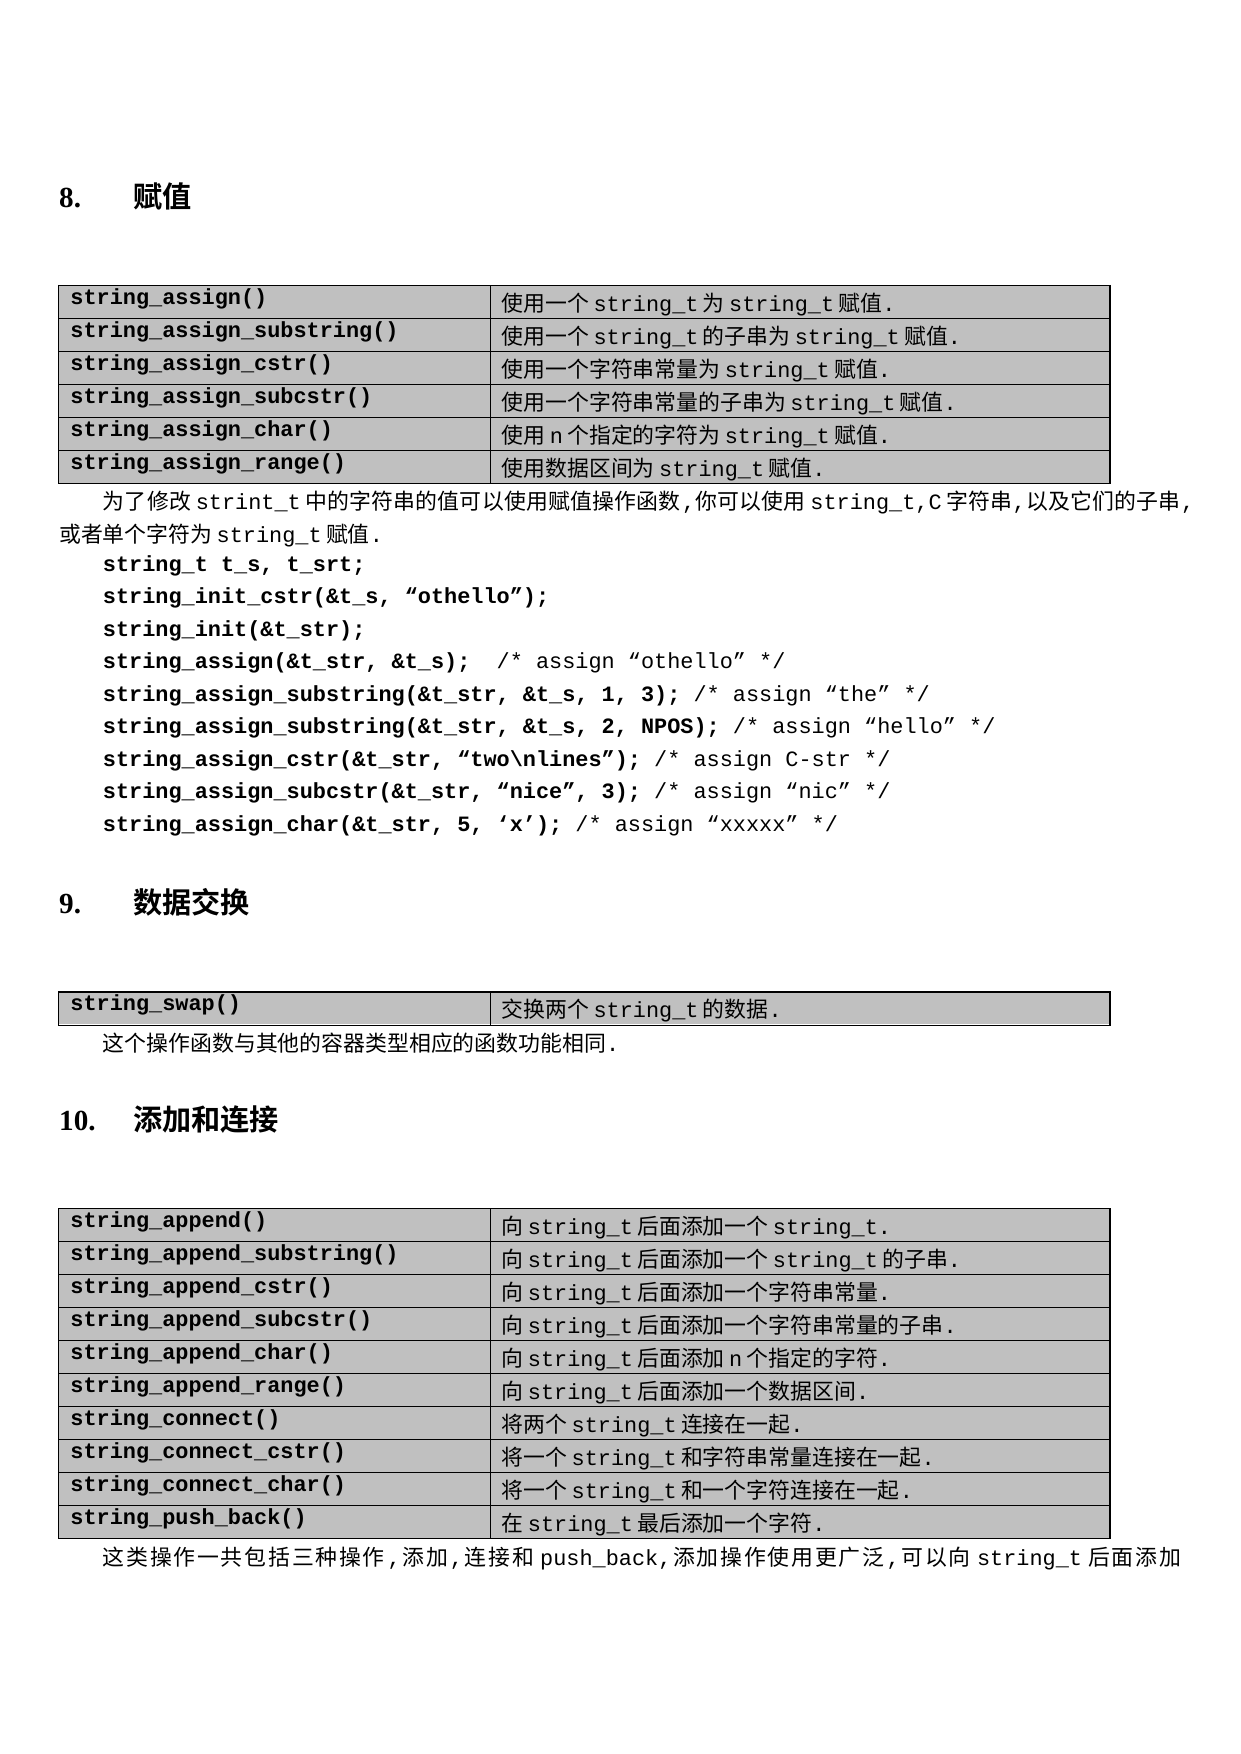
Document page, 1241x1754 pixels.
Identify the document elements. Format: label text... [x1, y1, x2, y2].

table_cell 向string_t后面添加一个string_t的子串. [491, 1242, 1109, 1274]
subtitle 数据交换 [59, 868, 1181, 933]
text string_assign(&t_str, &t_s); /* assign “othello” */ [59, 646, 1181, 679]
table_cell 向string_t后面添加一个数据区间. [491, 1374, 1109, 1406]
table_cell string_assign_range() [59, 451, 490, 483]
text 这类操作一共包括三种操作,添加,连接和push_back,添加操作使用更广泛,可以向string_t后面添加 [59, 1539, 1181, 1572]
text string_assign_cstr(&t_str, “two\nlines”); /* assign C-str */ [59, 744, 1181, 776]
table_cell string_append_substring() [59, 1242, 490, 1274]
table_header 交换两个string_t的数据. [491, 993, 1109, 1024]
table_cell string_connect_char() [59, 1473, 490, 1505]
table_cell 使用一个字符串常量的子串为string_t赋值. [491, 385, 1109, 417]
table_header string_swap() [59, 993, 490, 1024]
text string_t t_s, t_srt; [59, 549, 1181, 581]
table_cell 向string_t后面添加n个指定的字符. [491, 1341, 1109, 1373]
table_cell string_assign_char() [59, 418, 490, 450]
table_cell 使用一个string_t的子串为string_t赋值. [491, 319, 1109, 351]
table_cell string_append_cstr() [59, 1275, 490, 1307]
table_cell 将一个string_t和一个字符连接在一起. [491, 1473, 1109, 1505]
table_cell string_append_char() [59, 1341, 490, 1373]
table_cell string_append_range() [59, 1374, 490, 1406]
subtitle 赋值 [59, 162, 1181, 227]
table_header 使用一个string_t为string_t赋值. [491, 286, 1109, 318]
text string_init(&t_str); [59, 614, 1181, 646]
table_cell string_assign_subcstr() [59, 385, 490, 417]
table_cell 将两个string_t连接在一起. [491, 1407, 1109, 1439]
table_cell 使用n个指定的字符为string_t赋值. [491, 418, 1109, 450]
text string_assign_char(&t_str, 5, ‘x’); /* assign “xxxxx” */ [59, 809, 1181, 841]
text string_assign_substring(&t_str, &t_s, 2, NPOS); /* assign “hello” */ [59, 711, 1181, 744]
table_header string_append() [59, 1209, 490, 1241]
table_cell string_push_back() [59, 1506, 490, 1538]
table_cell 使用数据区间为string_t赋值. [491, 451, 1109, 483]
text 为了修改strint_t中的字符串的值可以使用赋值操作函数,你可以使用string_t,C字符串,以及它们的子串,或者单个字符为string_t赋值. [59, 484, 1181, 549]
table_cell 向string_t后面添加一个字符串常量的子串. [491, 1308, 1109, 1340]
table_cell string_assign_cstr() [59, 352, 490, 384]
text 这个操作函数与其他的容器类型相应的函数功能相同. [59, 1026, 1181, 1058]
table_cell 将一个string_t和字符串常量连接在一起. [491, 1440, 1109, 1472]
table_cell 在string_t最后添加一个字符. [491, 1506, 1109, 1538]
table_cell string_connect_cstr() [59, 1440, 490, 1472]
table_cell string_connect() [59, 1407, 490, 1439]
table_header 向string_t后面添加一个string_t. [491, 1209, 1109, 1241]
table_cell string_append_subcstr() [59, 1308, 490, 1340]
text string_init_cstr(&t_s, “othello”); [59, 581, 1181, 614]
table_cell string_assign_substring() [59, 319, 490, 351]
table_cell 使用一个字符串常量为string_t赋值. [491, 352, 1109, 384]
table_header string_assign() [59, 286, 490, 318]
text string_assign_subcstr(&t_str, “nice”, 3); /* assign “nic” */ [59, 776, 1181, 809]
table_cell 向string_t后面添加一个字符串常量. [491, 1275, 1109, 1307]
subtitle 添加和连接 [59, 1085, 1181, 1150]
text string_assign_substring(&t_str, &t_s, 1, 3); /* assign “the” */ [59, 679, 1181, 711]
